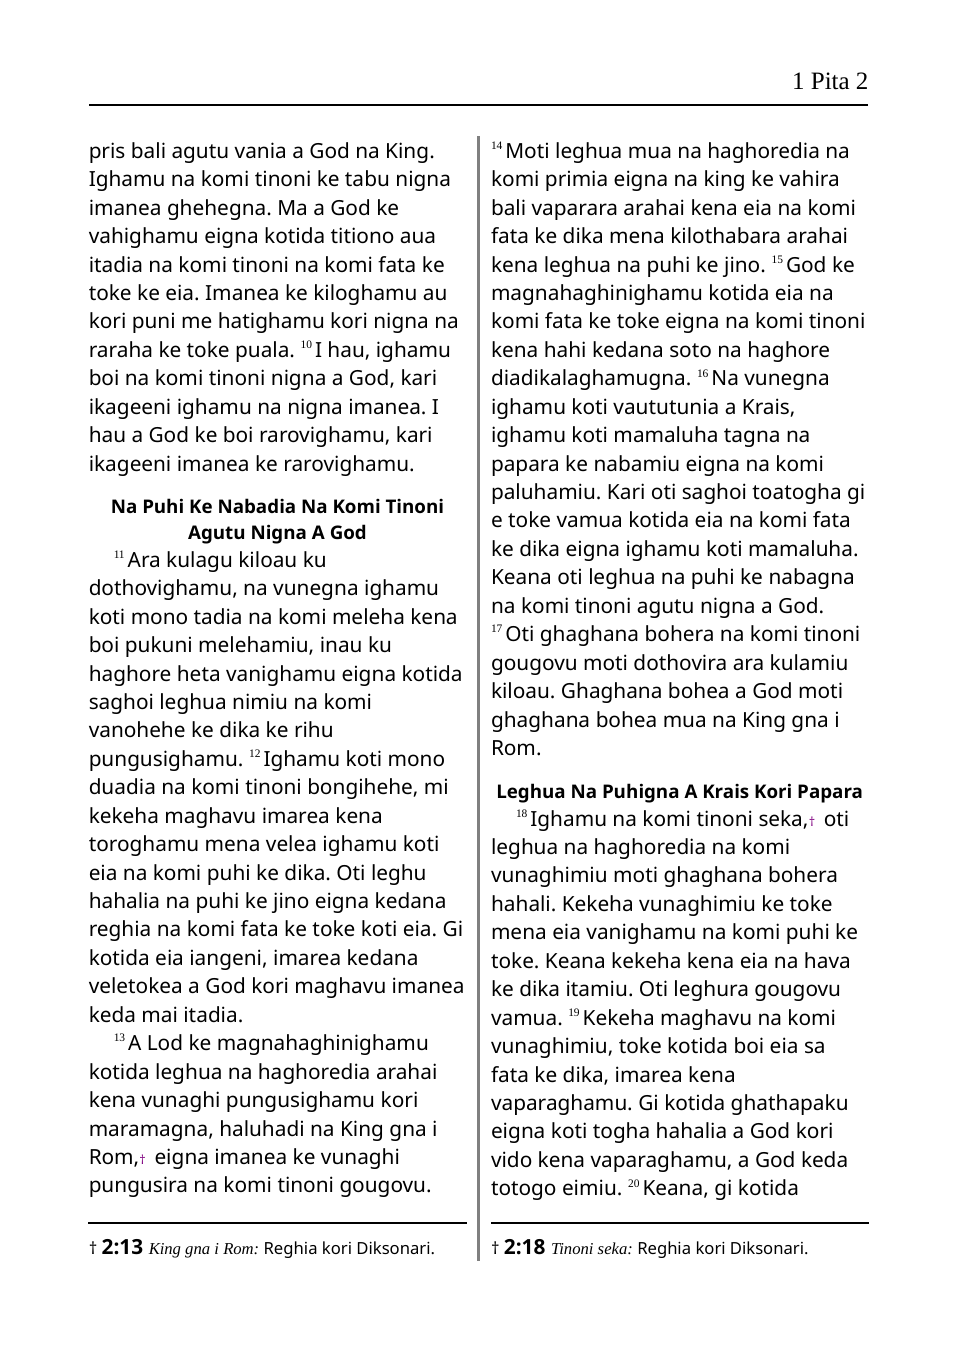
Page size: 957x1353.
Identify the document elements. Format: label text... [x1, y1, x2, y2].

text Na Puhi Ke Nabadia Na Komi Tinoni Agutu Nigna A God [88, 494, 466, 545]
text 14 Moti leghua mua na haghoredia na komi primia eigna na king ke vahira bali vaparara arahai kena eia na komi fata ke dika mena kilothabara arahai kena leghua na puhi ke jino. 15 God ke magnahaghinighamu kotida eia na komi fata ke toke eigna na komi tinoni kena hahi kedana soto na haghore diadikalaghamugna. 16 Na vunegna ighamu koti vaututunia a Krais, ighamu koti mamaluha tagna na papara ke nabamiu eigna na komi paluhamiu. Kari oti saghoi toatogha gi e toke vamua kotida eia na komi fata ke dika eigna ighamu koti mamaluha. Keana oti leghua na puhi ke nabagna na komi tinoni agutu nigna a God. 17 Oti ghaghana bohera na komi tinoni gougovu moti dothovira ara kulamiu kiloau. Ghaghana bohea a God moti ghaghana bohea mua na King gna i Rom. [491, 136, 868, 762]
text pris bali agutu vania a God na King. Ighamu na komi tinoni ke tabu nigna imanea ghehegna. Ma a God ke vahighamu eigna kotida titiono aua itadia na komi tinoni na komi fata ke toke ke eia. Imanea ke kiloghamu au kori puni me hatighamu kori nigna na raraha ke toke puala. 10 I hau, ighamu boi na komi tinoni nigna a God, kari ikageeni ighamu na nigna imanea. I hau a God ke boi rarovighamu, kari ikageeni imanea ke rarovighamu. [88, 136, 466, 477]
text 2:13 King gna i Rom: Reghia kori Diksonari. [88, 1232, 466, 1260]
text 2:18 Tinoni seka: Reghia kori Diksonari. [491, 1232, 868, 1260]
text 13 A Lod ke magnahaghinighamu kotida leghua na haghoredia arahai kena vunaghi pungusighamu kori maramagna, haluhadi na King gna i Rom, eigna imanea ke vunaghi pungusira na komi tinoni gougovu. [88, 1028, 466, 1199]
text 18 Ighamu na komi tinoni seka, oti leghua na haghoredia na komi vunaghimiu moti ghaghana bohera hahali. Kekeha vunaghimiu ke toke mena eia vanighamu na komi puhi ke toke. Keana kekeha kena eia na hava ke dika itamiu. Oti leghura gougovu vamua. 19 Kekeha maghavu na komi vunaghimiu, toke kotida boi eia sa fata ke dika, imarea kena vaparaghamu. Gi kotida ghathapaku eigna koti togha hahalia a God kori vido kena vaparaghamu, a God keda totogo eimiu. 20 Keana, gi kotida [491, 804, 868, 1202]
text Leghua Na Puhigna A Krais Kori Papara [491, 778, 868, 804]
text 11 Ara kulagu kiloau ku dothovighamu, na vunegna ighamu koti mono tadia na komi meleha kena boi pukuni melehamiu, inau ku haghore heta vanighamu eigna kotida saghoi leghua nimiu na komi vanohehe ke dika ke rihu pungusighamu. 12 Ighamu koti mono duadia na komi tinoni bongihehe, mi kekeha maghavu imarea kena toroghamu mena velea ighamu koti eia na komi puhi ke dika. Oti leghu hahalia na puhi ke jino eigna kedana reghia na komi fata ke toke koti eia. Gi kotida eia iangeni, imarea kedana veletokea a God kori maghavu imanea keda mai itadia. [88, 545, 466, 1028]
